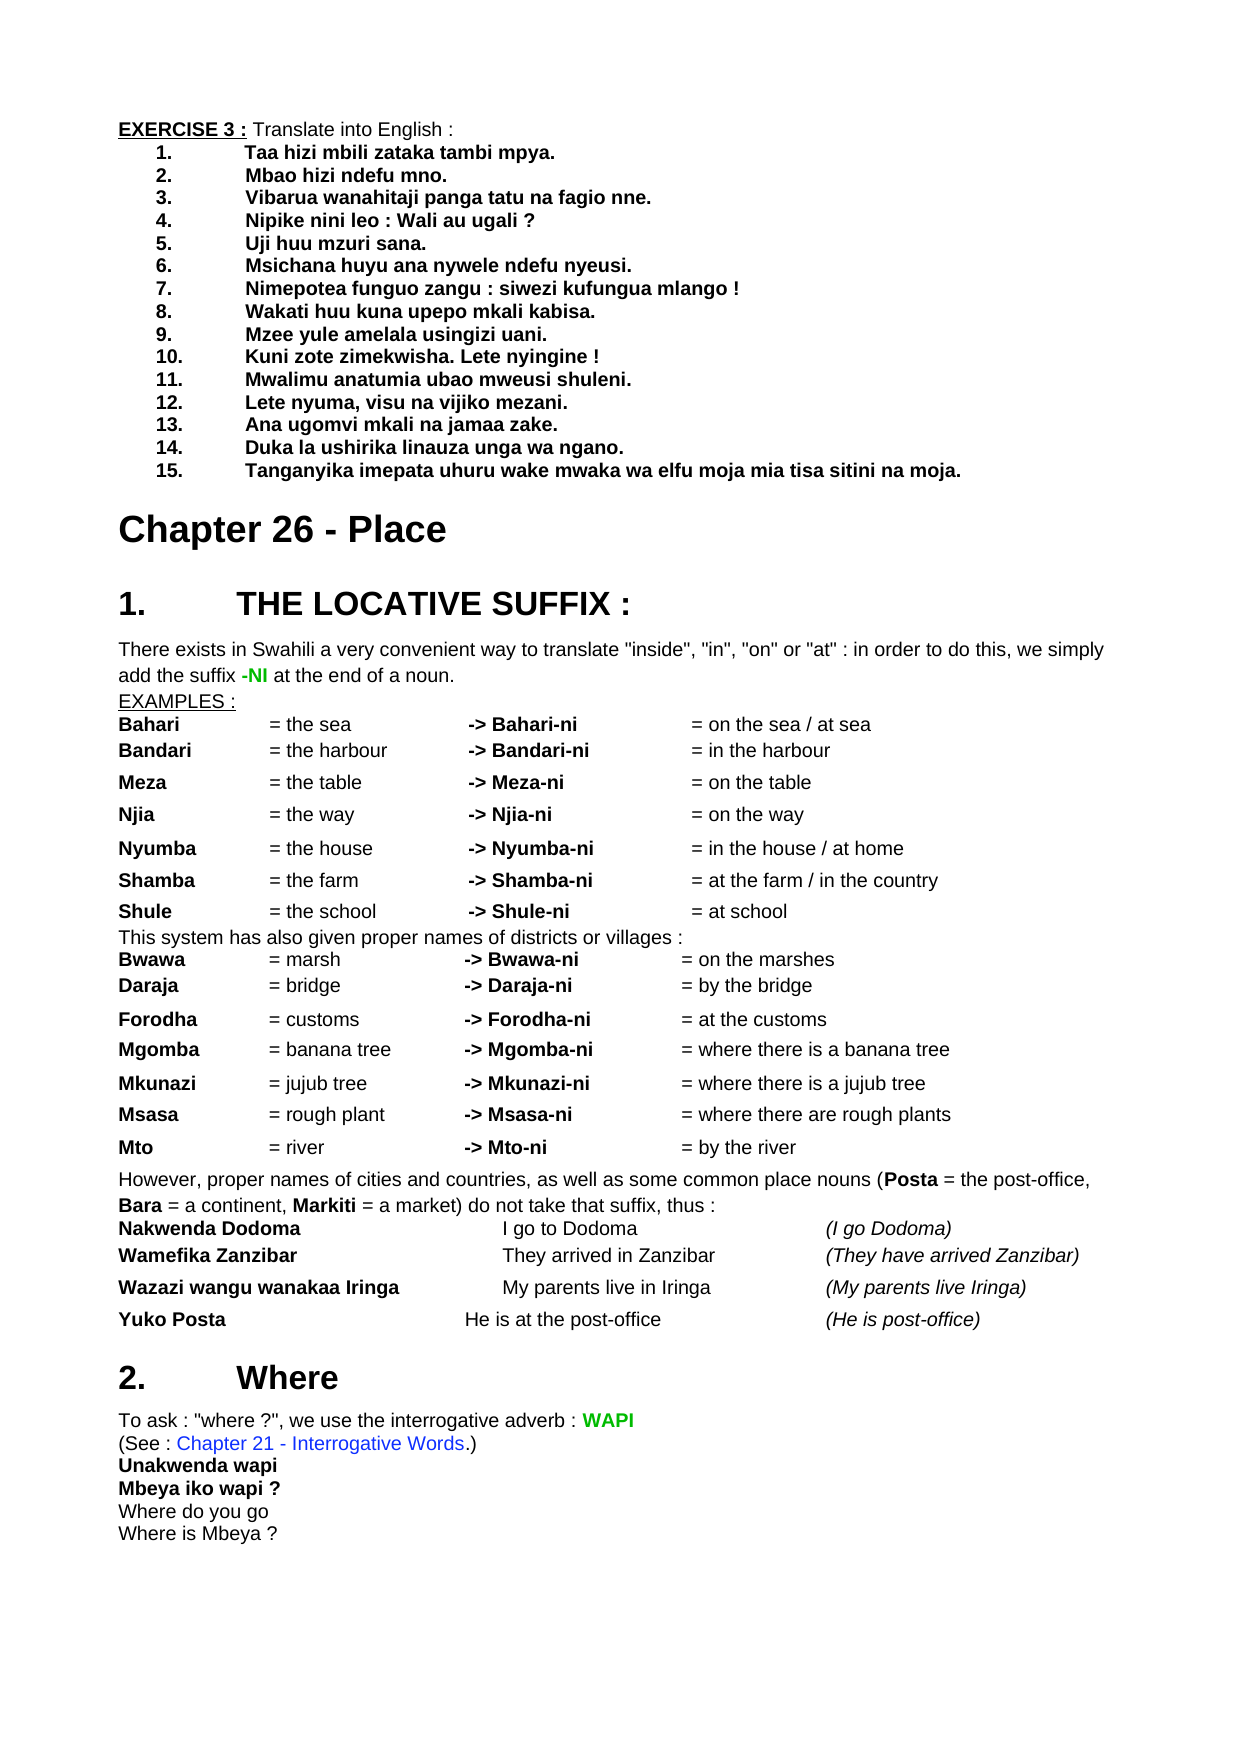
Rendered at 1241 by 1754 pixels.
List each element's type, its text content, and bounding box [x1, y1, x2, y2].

table_cell -> Msasa-ni [427, 1103, 644, 1136]
table_header Bwawa [118, 948, 231, 974]
table_cell -> Daraja-ni [427, 974, 644, 1008]
list Vibarua wanahitaji panga tatu na fagio nne. [118, 186, 1122, 209]
table_header -> Bahari-ni [431, 713, 654, 738]
table_cell Mgomba [118, 1038, 231, 1072]
text EXERCISE 3 : Translate into English : [118, 118, 1122, 141]
table_cell = on the way [654, 803, 953, 836]
table_cell = the table [232, 771, 431, 803]
table_cell = by the bridge [644, 974, 960, 1008]
list Lete nyuma, visu na vijiko mezani. [118, 391, 1122, 413]
table_cell = the harbour [232, 739, 431, 771]
table_header (I go Dodoma) [788, 1217, 1090, 1244]
table_cell -> Bandari-ni [431, 739, 654, 771]
table_cell = the farm [232, 869, 431, 899]
table_cell (My parents live Iringa) [788, 1276, 1090, 1308]
list Msichana huyu ana nywele ndefu nyeusi. [118, 254, 1122, 277]
table_cell = jujub tree [231, 1072, 427, 1103]
subtitle 1. THE LOCATIVE SUFFIX : [118, 583, 1122, 622]
table_cell = where there is a jujub tree [644, 1072, 960, 1103]
subtitle Chapter 26 - Place [118, 506, 1122, 550]
table_cell Yuko Posta [118, 1308, 464, 1337]
text There exists in Swahili a very convenient way to translate "inside", "in", "on" or "at" : in order to do this, we simply add the suffix -NI at the end of a noun. [118, 634, 1122, 686]
table_cell Msasa [118, 1103, 231, 1136]
table_cell -> Nyumba-ni [431, 836, 654, 868]
list Kuni zote zimekwisha. Lete nyingine ! [118, 345, 1122, 368]
table_cell Daraja [118, 974, 231, 1008]
table_cell = by the river [644, 1136, 960, 1165]
table_header I go to Dodoma [465, 1217, 788, 1244]
table_cell Forodha [118, 1008, 231, 1038]
table_cell Shule [118, 900, 232, 926]
list Nimepotea funguo zangu : siwezi kufungua mlango ! [118, 277, 1122, 300]
list Taa hizi mbili zataka tambi mpya. [118, 141, 1122, 163]
table_cell = bridge [231, 974, 427, 1008]
table_header -> Bwawa-ni [427, 948, 644, 974]
table_cell = customs [231, 1008, 427, 1038]
list Mwalimu anatumia ubao mweusi shuleni. [118, 368, 1122, 391]
table_cell -> Mkunazi-ni [427, 1072, 644, 1103]
table_cell = where there are rough plants [644, 1103, 960, 1136]
table_cell (He is post-office) [788, 1308, 1090, 1337]
table_cell Wazazi wangu wanakaa Iringa [118, 1276, 464, 1308]
table_header Bahari [118, 713, 232, 738]
list Nipike nini leo : Wali au ugali ? [118, 209, 1122, 232]
subtitle 2. Where [118, 1358, 1122, 1396]
list Uji huu mzuri sana. [118, 232, 1122, 254]
table_cell = on the table [654, 771, 953, 803]
table_cell = where there is a banana tree [644, 1038, 960, 1072]
table_cell = the way [232, 803, 431, 836]
table_cell -> Njia-ni [431, 803, 654, 836]
table_cell They arrived in Zanzibar [465, 1244, 788, 1276]
list Mzee yule amelala usingizi uani. [118, 322, 1122, 345]
table_cell = at the customs [644, 1008, 960, 1038]
table_header = on the marshes [644, 948, 960, 974]
table_cell = rough plant [231, 1103, 427, 1136]
text However, proper names of cities and countries, as well as some common place nouns (Posta = the post-office, Bara = a continent, Markiti = a market) do not take that suffix, thus : [118, 1165, 1122, 1217]
table_cell -> Shule-ni [431, 900, 654, 926]
table_cell Bandari [118, 739, 232, 771]
table_cell Shamba [118, 869, 232, 899]
table_cell = the school [232, 900, 431, 926]
text EXAMPLES : [118, 686, 1122, 712]
table_cell Nyumba [118, 836, 232, 868]
text Where do you go [118, 1499, 1122, 1522]
text This system has also given proper names of districts or villages : [118, 926, 1122, 948]
table_cell -> Mto-ni [427, 1136, 644, 1165]
table_header = marsh [231, 948, 427, 974]
table_cell = banana tree [231, 1038, 427, 1072]
table_cell Mto [118, 1136, 231, 1165]
text To ask : "where ?", we use the interrogative adverb : WAPI [118, 1409, 1122, 1431]
text (See : Chapter 21 - Interrogative Words.) [118, 1431, 1122, 1454]
table_header Nakwenda Dodoma [118, 1217, 464, 1244]
table_cell Wamefika Zanzibar [118, 1244, 464, 1276]
table_cell = at the farm / in the country [654, 869, 953, 899]
list Ana ugomvi mkali na jamaa zake. [118, 413, 1122, 436]
list Wakati huu kuna upepo mkali kabisa. [118, 300, 1122, 322]
list Mbao hizi ndefu mno. [118, 163, 1122, 186]
text Unakwenda wapi [118, 1454, 1122, 1477]
table_cell -> Mgomba-ni [427, 1038, 644, 1072]
table_cell = at school [654, 900, 953, 926]
table_cell = in the harbour [654, 739, 953, 771]
table_cell (They have arrived Zanzibar) [788, 1244, 1090, 1276]
table_cell Njia [118, 803, 232, 836]
table_cell = in the house / at home [654, 836, 953, 868]
table_cell -> Meza-ni [431, 771, 654, 803]
table_cell -> Forodha-ni [427, 1008, 644, 1038]
table_cell My parents live in Iringa [465, 1276, 788, 1308]
table_cell Mkunazi [118, 1072, 231, 1103]
table_cell = river [231, 1136, 427, 1165]
table_header = the sea [232, 713, 431, 738]
table_cell -> Shamba-ni [431, 869, 654, 899]
list Duka la ushirika linauza unga wa ngano. [118, 436, 1122, 459]
table_cell = the house [232, 836, 431, 868]
text Where is Mbeya ? [118, 1522, 1122, 1545]
table_cell He is at the post-office [465, 1308, 788, 1337]
table_header = on the sea / at sea [654, 713, 953, 738]
table_cell Meza [118, 771, 232, 803]
list Tanganyika imepata uhuru wake mwaka wa elfu moja mia tisa sitini na moja. [118, 459, 1122, 481]
text Mbeya iko wapi ? [118, 1477, 1122, 1499]
